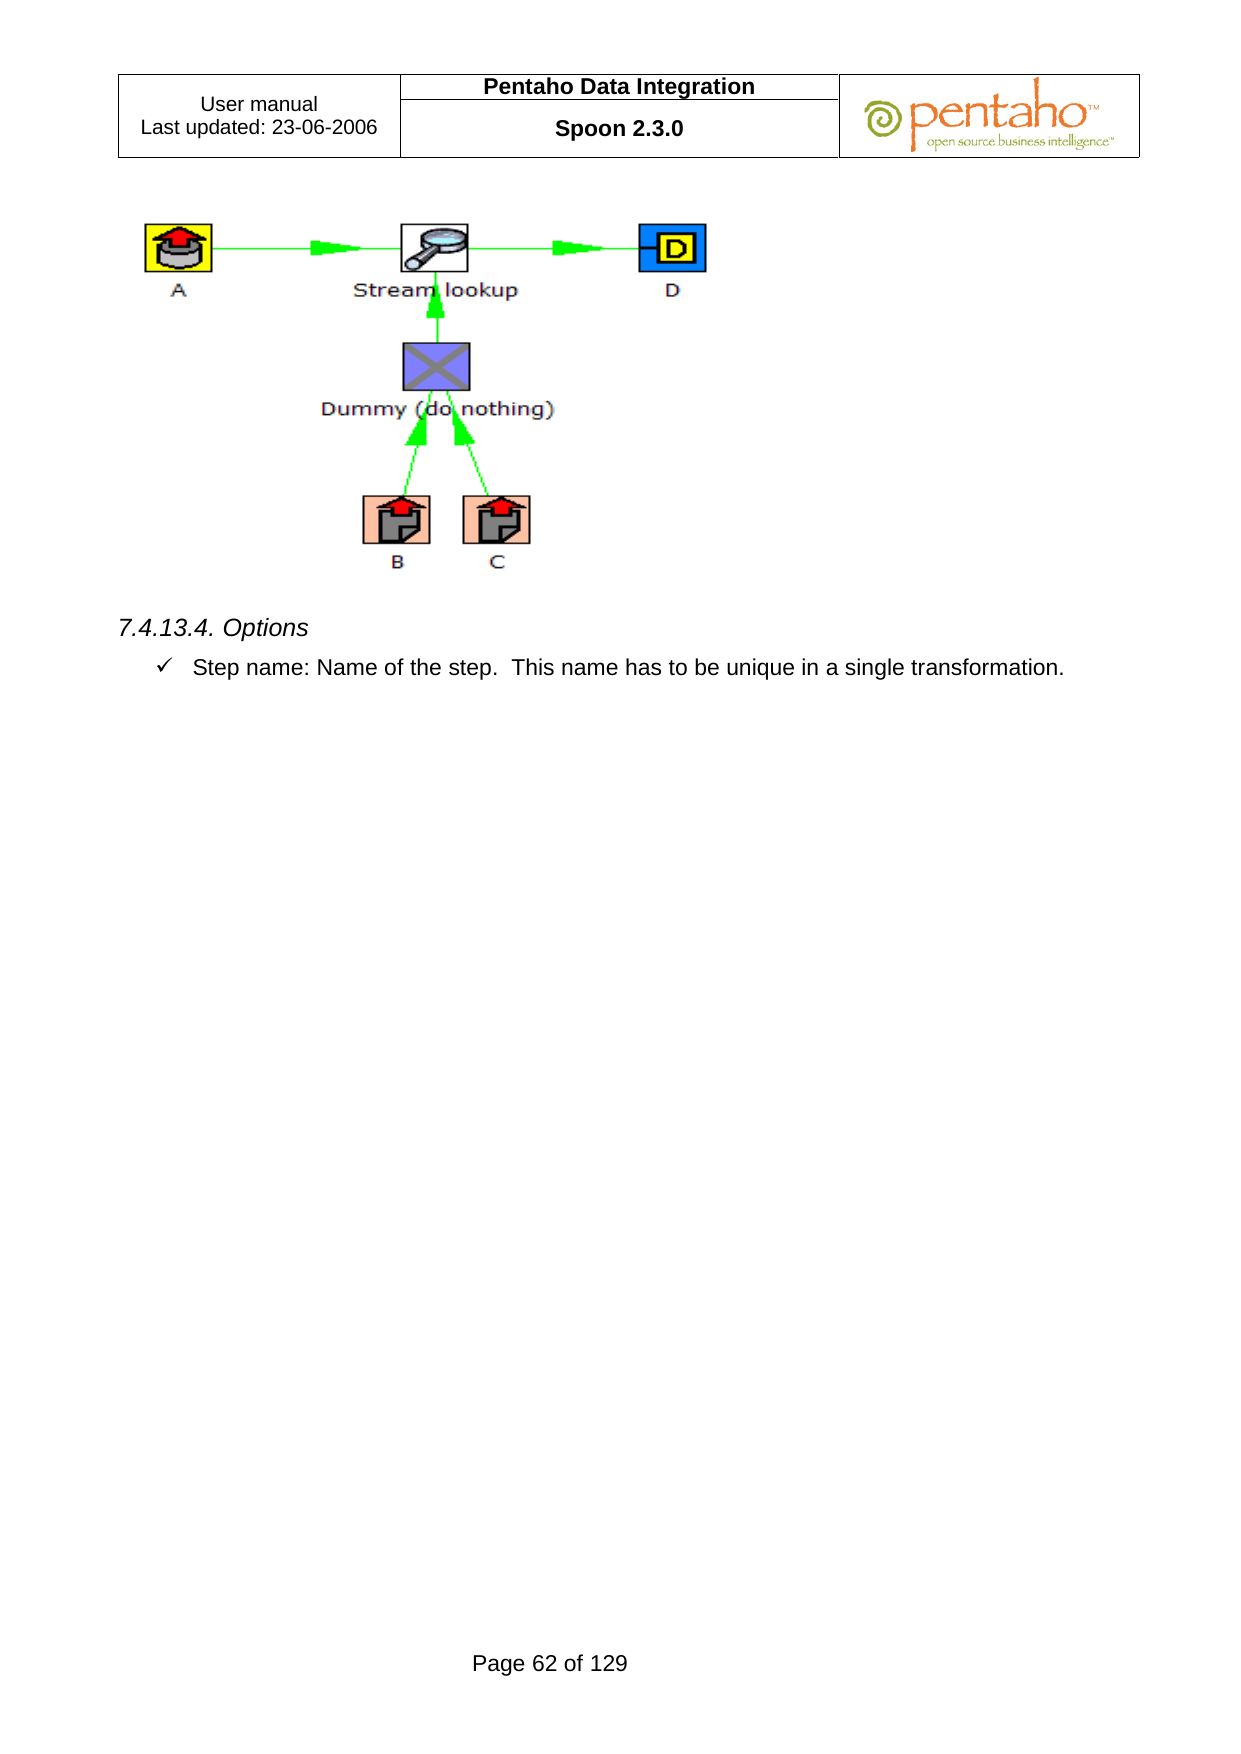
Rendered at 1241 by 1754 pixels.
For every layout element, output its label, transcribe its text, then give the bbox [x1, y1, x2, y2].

list Step name: Name of the step. This name has to be unique in a single transformation. [155, 654, 1137, 680]
picture [133, 221, 713, 580]
subtitle Options [117, 614, 1137, 642]
